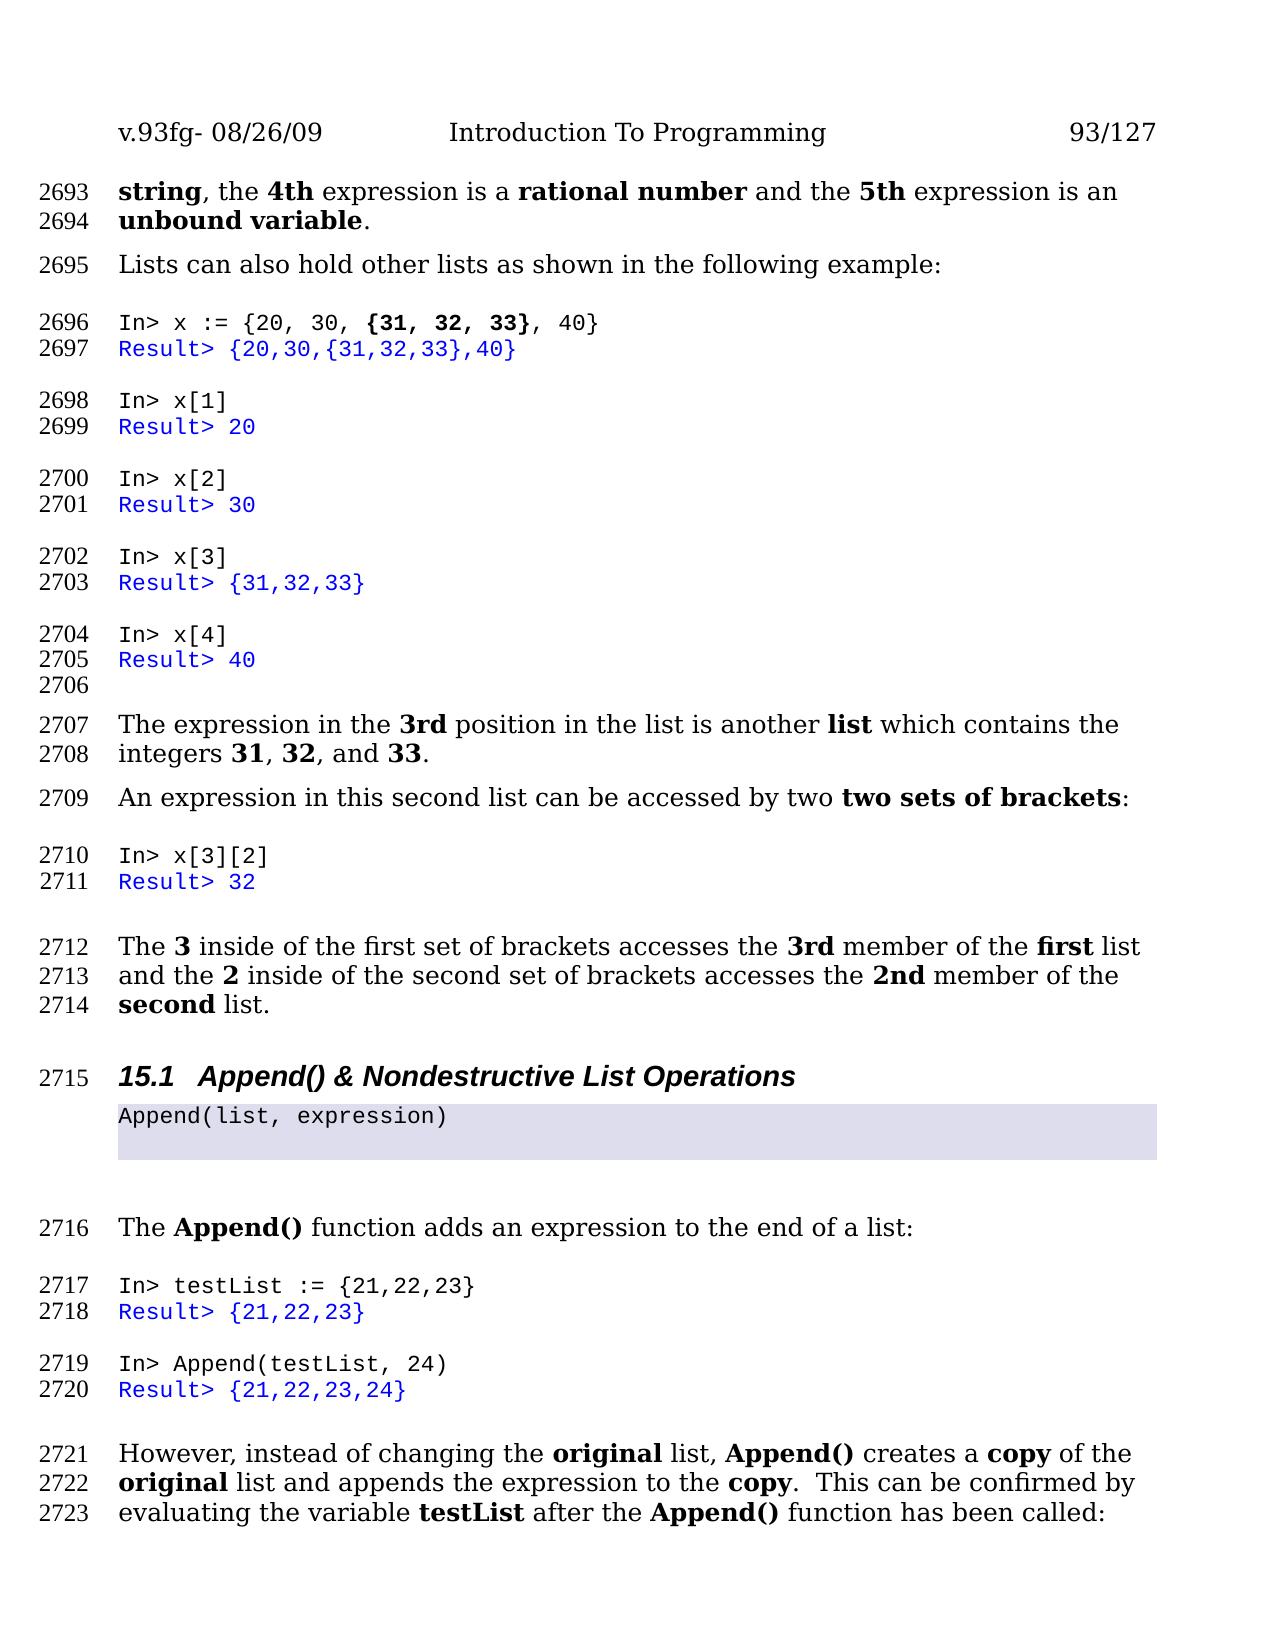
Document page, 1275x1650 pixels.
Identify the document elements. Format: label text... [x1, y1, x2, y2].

text In> x[3][2] [118, 845, 1157, 871]
text The expression in the 3rd position in the list is another list which contains the integers 31, 32, and 33. [118, 710, 1157, 768]
text In> x[1] [118, 389, 1157, 415]
text string, the 4th expression is a rational number and the 5th expression is an unbound variable. [118, 177, 1157, 236]
text An expression in this second list can be accessed by two two sets of brackets: [118, 783, 1157, 813]
text Result> 20 [118, 415, 1157, 441]
text The Append() function adds an expression to the end of a list: [118, 1213, 1157, 1242]
text Result> 32 [118, 871, 1157, 897]
text Result> 30 [118, 493, 1157, 519]
table_header Append(list, expression) [118, 1104, 1157, 1160]
text In> x[2] [118, 467, 1157, 493]
text The 3 inside of the first set of brackets accesses the 3rd member of the first list and the 2 inside of the second set of brackets accesses the 2nd member of the second list. [118, 932, 1157, 1020]
text In> testList := {21,22,23} [118, 1274, 1157, 1300]
text In> x := {20, 30, {31, 32, 33}, 40} [118, 312, 1157, 338]
text Result> {31,32,33} [118, 571, 1157, 597]
text In> Append(testList, 24) [118, 1352, 1157, 1378]
text Lists can also hold other lists as shown in the following example: [118, 251, 1157, 280]
text However, instead of changing the original list, Append() creates a copy of the original list and appends the expression to the copy. This can be confirmed by evaluating the variable testList after the Append() function has been called: [118, 1439, 1157, 1527]
text Result> {21,22,23} [118, 1300, 1157, 1326]
subtitle Append() & Nondestructive List Operations [118, 1059, 1157, 1092]
text Result> {21,22,23,24} [118, 1378, 1157, 1404]
text In> x[4] [118, 623, 1157, 649]
text Result> 40 [118, 649, 1157, 675]
text Result> {20,30,{31,32,33},40} [118, 338, 1157, 363]
text In> x[3] [118, 545, 1157, 571]
